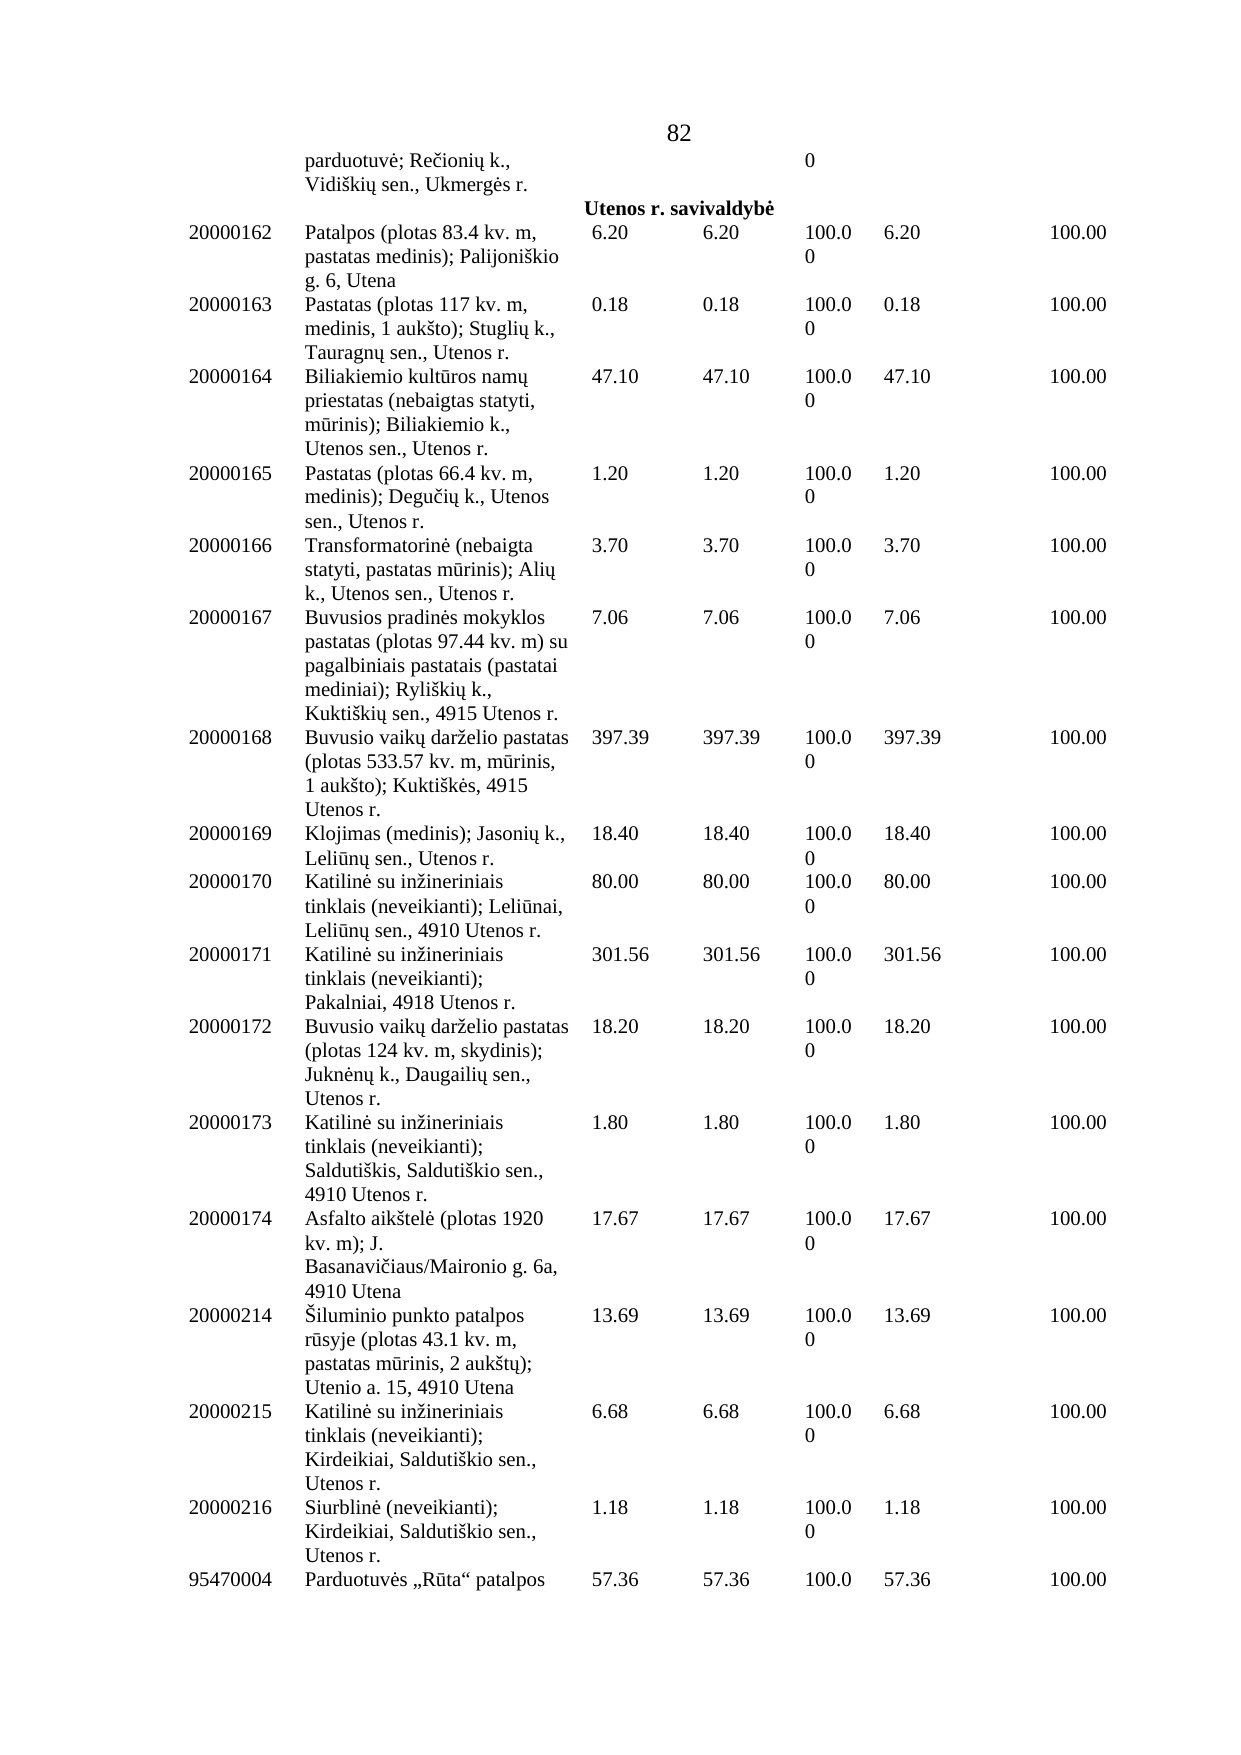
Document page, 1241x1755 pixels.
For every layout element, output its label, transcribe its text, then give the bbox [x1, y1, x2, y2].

table_cell 6.20 [580, 220, 691, 292]
table_cell 6.68 [691, 1399, 793, 1495]
table_cell 3.70 [873, 533, 1038, 605]
table_cell 20000164 [177, 364, 293, 460]
table_cell 100.00 [793, 821, 872, 869]
table_cell 100.00 [1038, 1110, 1119, 1206]
table_cell 1.18 [873, 1495, 1038, 1567]
table_cell 6.20 [691, 220, 793, 292]
table_cell Buvusio vaikų darželio pastatas (plotas 533.57 kv. m, mūrinis, 1 aukšto); Kuktiškės, 4915 Utenos r. [293, 725, 580, 821]
table_cell [1120, 1206, 1181, 1303]
table_cell 100.00 [1038, 533, 1119, 605]
table_cell 100.0 [793, 1567, 872, 1591]
table_cell 20000173 [177, 1110, 293, 1206]
table_cell 100.00 [793, 292, 872, 364]
table_cell 100.00 [793, 605, 872, 725]
table_cell Buvusios pradinės mokyklos pastatas (plotas 97.44 kv. m) su pagalbiniais pastatais (pastatai mediniai); Ryliškių k., Kuktiškių sen., 4915 Utenos r. [293, 605, 580, 725]
table_cell 100.00 [1038, 605, 1119, 725]
table_cell 80.00 [873, 870, 1038, 942]
table_cell 1.20 [691, 460, 793, 533]
table_cell 20000215 [177, 1399, 293, 1495]
table_cell Šiluminio punkto patalpos rūsyje (plotas 43.1 kv. m, pastatas mūrinis, 2 aukštų); Utenio a. 15, 4910 Utena [293, 1303, 580, 1399]
table_cell Katilinė su inžineriniais tinklais (neveikianti); Kirdeikiai, Saldutiškio sen., Utenos r. [293, 1399, 580, 1495]
table_cell Parduotuvės „Rūta“ patalpos [293, 1567, 580, 1591]
table_cell 20000169 [177, 821, 293, 869]
table_cell Patalpos (plotas 83.4 kv. m, pastatas medinis); Palijoniškio g. 6, Utena [293, 220, 580, 292]
table_cell Katilinė su inžineriniais tinklais (neveikianti); Leliūnai, Leliūnų sen., 4910 Utenos r. [293, 870, 580, 942]
table_cell 397.39 [691, 725, 793, 821]
table_cell 100.00 [1038, 1495, 1119, 1567]
table_cell 95470004 [177, 1567, 293, 1591]
table_cell 13.69 [873, 1303, 1038, 1399]
table_cell 18.40 [580, 821, 691, 869]
table_cell 100.00 [793, 725, 872, 821]
table_cell Siurblinė (neveikianti); Kirdeikiai, Saldutiškio sen., Utenos r. [293, 1495, 580, 1567]
table_cell 20000167 [177, 605, 293, 725]
table_cell [1120, 1110, 1181, 1206]
table_cell 0.18 [691, 292, 793, 364]
table_cell [1120, 605, 1181, 725]
table_cell [1120, 1567, 1181, 1591]
table_cell 100.00 [793, 1110, 872, 1206]
table_cell 18.20 [873, 1014, 1038, 1110]
table_cell 20000171 [177, 942, 293, 1014]
table_cell 47.10 [873, 364, 1038, 460]
table_cell 100.00 [793, 1495, 872, 1567]
table_cell 100.00 [1038, 1303, 1119, 1399]
table_cell 20000165 [177, 460, 293, 533]
table_cell 20000214 [177, 1303, 293, 1399]
table_cell 301.56 [580, 942, 691, 1014]
table_cell 57.36 [691, 1567, 793, 1591]
table_cell 100.00 [793, 364, 872, 460]
table_cell 100.00 [1038, 364, 1119, 460]
table_cell [1120, 942, 1181, 1014]
table_cell 100.00 [793, 533, 872, 605]
table_cell 0.18 [873, 292, 1038, 364]
table_cell 18.20 [691, 1014, 793, 1110]
table_cell 13.69 [691, 1303, 793, 1399]
table_cell [1120, 292, 1181, 364]
table_cell Katilinė su inžineriniais tinklais (neveikianti); Saldutiškis, Saldutiškio sen., 4910 Utenos r. [293, 1110, 580, 1206]
table_cell 397.39 [873, 725, 1038, 821]
table_cell 1.18 [580, 1495, 691, 1567]
table_cell [1120, 460, 1181, 533]
table_cell 20000216 [177, 1495, 293, 1567]
table_cell 3.70 [691, 533, 793, 605]
table_cell 100.00 [1038, 942, 1119, 1014]
table_cell 100.00 [793, 870, 872, 942]
table_cell 57.36 [873, 1567, 1038, 1591]
table_cell [1120, 364, 1181, 460]
table_cell [1120, 533, 1181, 605]
table_cell Katilinė su inžineriniais tinklais (neveikianti); Pakalniai, 4918 Utenos r. [293, 942, 580, 1014]
table_cell 100.00 [1038, 1206, 1119, 1303]
table_cell [177, 148, 293, 196]
table_cell [1120, 148, 1181, 196]
table_cell 20000174 [177, 1206, 293, 1303]
table_cell [1038, 148, 1119, 196]
table_cell 1.80 [873, 1110, 1038, 1206]
table_cell 13.69 [580, 1303, 691, 1399]
table_cell 100.00 [1038, 1567, 1119, 1591]
table_cell [580, 148, 691, 196]
table_cell 100.00 [793, 1303, 872, 1399]
table_cell 0.18 [580, 292, 691, 364]
table_cell Pastatas (plotas 117 kv. m, medinis, 1 aukšto); Stuglių k., Tauragnų sen., Utenos r. [293, 292, 580, 364]
table_cell 80.00 [580, 870, 691, 942]
table_cell 20000168 [177, 725, 293, 821]
table_cell 0 [793, 148, 872, 196]
table_cell 100.00 [793, 1014, 872, 1110]
table_cell 7.06 [580, 605, 691, 725]
table_cell 7.06 [873, 605, 1038, 725]
table_cell 100.00 [1038, 460, 1119, 533]
table_cell Biliakiemio kultūros namų priestatas (nebaigtas statyti, mūrinis); Biliakiemio k., Utenos sen., Utenos r. [293, 364, 580, 460]
table_cell 20000170 [177, 870, 293, 942]
table_cell 47.10 [580, 364, 691, 460]
table_cell 1.20 [580, 460, 691, 533]
table_cell 18.40 [873, 821, 1038, 869]
table_cell 100.00 [1038, 725, 1119, 821]
table_cell 20000166 [177, 533, 293, 605]
table_cell 47.10 [691, 364, 793, 460]
table_cell Klojimas (medinis); Jasonių k., Leliūnų sen., Utenos r. [293, 821, 580, 869]
table_cell [1120, 1399, 1181, 1495]
table_cell 57.36 [580, 1567, 691, 1591]
table_cell 17.67 [691, 1206, 793, 1303]
table_cell 397.39 [580, 725, 691, 821]
table_cell 1.18 [691, 1495, 793, 1567]
table_cell [1120, 1495, 1181, 1567]
table_cell 18.20 [580, 1014, 691, 1110]
table_cell 100.00 [793, 942, 872, 1014]
table_cell 80.00 [691, 870, 793, 942]
table_cell parduotuvė; Rečionių k., Vidiškių sen., Ukmergės r. [293, 148, 580, 196]
table_cell Asfalto aikštelė (plotas 1920 kv. m); J. Basanavičiaus/Maironio g. 6a, 4910 Utena [293, 1206, 580, 1303]
table_cell Buvusio vaikų darželio pastatas (plotas 124 kv. m, skydinis); Juknėnų k., Daugailių sen., Utenos r. [293, 1014, 580, 1110]
table_cell 301.56 [691, 942, 793, 1014]
table_cell 100.00 [793, 460, 872, 533]
table_cell 20000162 [177, 220, 293, 292]
table_cell 6.68 [580, 1399, 691, 1495]
table_cell 18.40 [691, 821, 793, 869]
table_cell 100.00 [1038, 821, 1119, 869]
table_cell 100.00 [1038, 1014, 1119, 1110]
table_cell 1.80 [580, 1110, 691, 1206]
table_cell [1120, 1014, 1181, 1110]
table_cell 6.68 [873, 1399, 1038, 1495]
table_cell 100.00 [793, 1206, 872, 1303]
table_cell 100.00 [1038, 220, 1119, 292]
table_cell 7.06 [691, 605, 793, 725]
table_cell 1.20 [873, 460, 1038, 533]
table_cell 301.56 [873, 942, 1038, 1014]
table_cell 20000172 [177, 1014, 293, 1110]
table_cell 100.00 [1038, 870, 1119, 942]
table_cell [873, 148, 1038, 196]
table_cell 17.67 [580, 1206, 691, 1303]
table_cell [1120, 220, 1181, 292]
table_cell [1120, 870, 1181, 942]
table_cell 100.00 [1038, 1399, 1119, 1495]
table_cell [1120, 821, 1181, 869]
table_cell 1.80 [691, 1110, 793, 1206]
table_cell 3.70 [580, 533, 691, 605]
table_cell 17.67 [873, 1206, 1038, 1303]
table_cell 100.00 [793, 220, 872, 292]
table_cell [1120, 1303, 1181, 1399]
table_cell [1120, 725, 1181, 821]
table_cell Pastatas (plotas 66.4 kv. m, medinis); Degučių k., Utenos sen., Utenos r. [293, 460, 580, 533]
table_cell 100.00 [1038, 292, 1119, 364]
table_cell Transformatorinė (nebaigta statyti, pastatas mūrinis); Alių k., Utenos sen., Utenos r. [293, 533, 580, 605]
table_cell Utenos r. savivaldybė [177, 196, 1181, 220]
table_cell [691, 148, 793, 196]
table_cell 20000163 [177, 292, 293, 364]
table_cell 6.20 [873, 220, 1038, 292]
table_cell 100.00 [793, 1399, 872, 1495]
